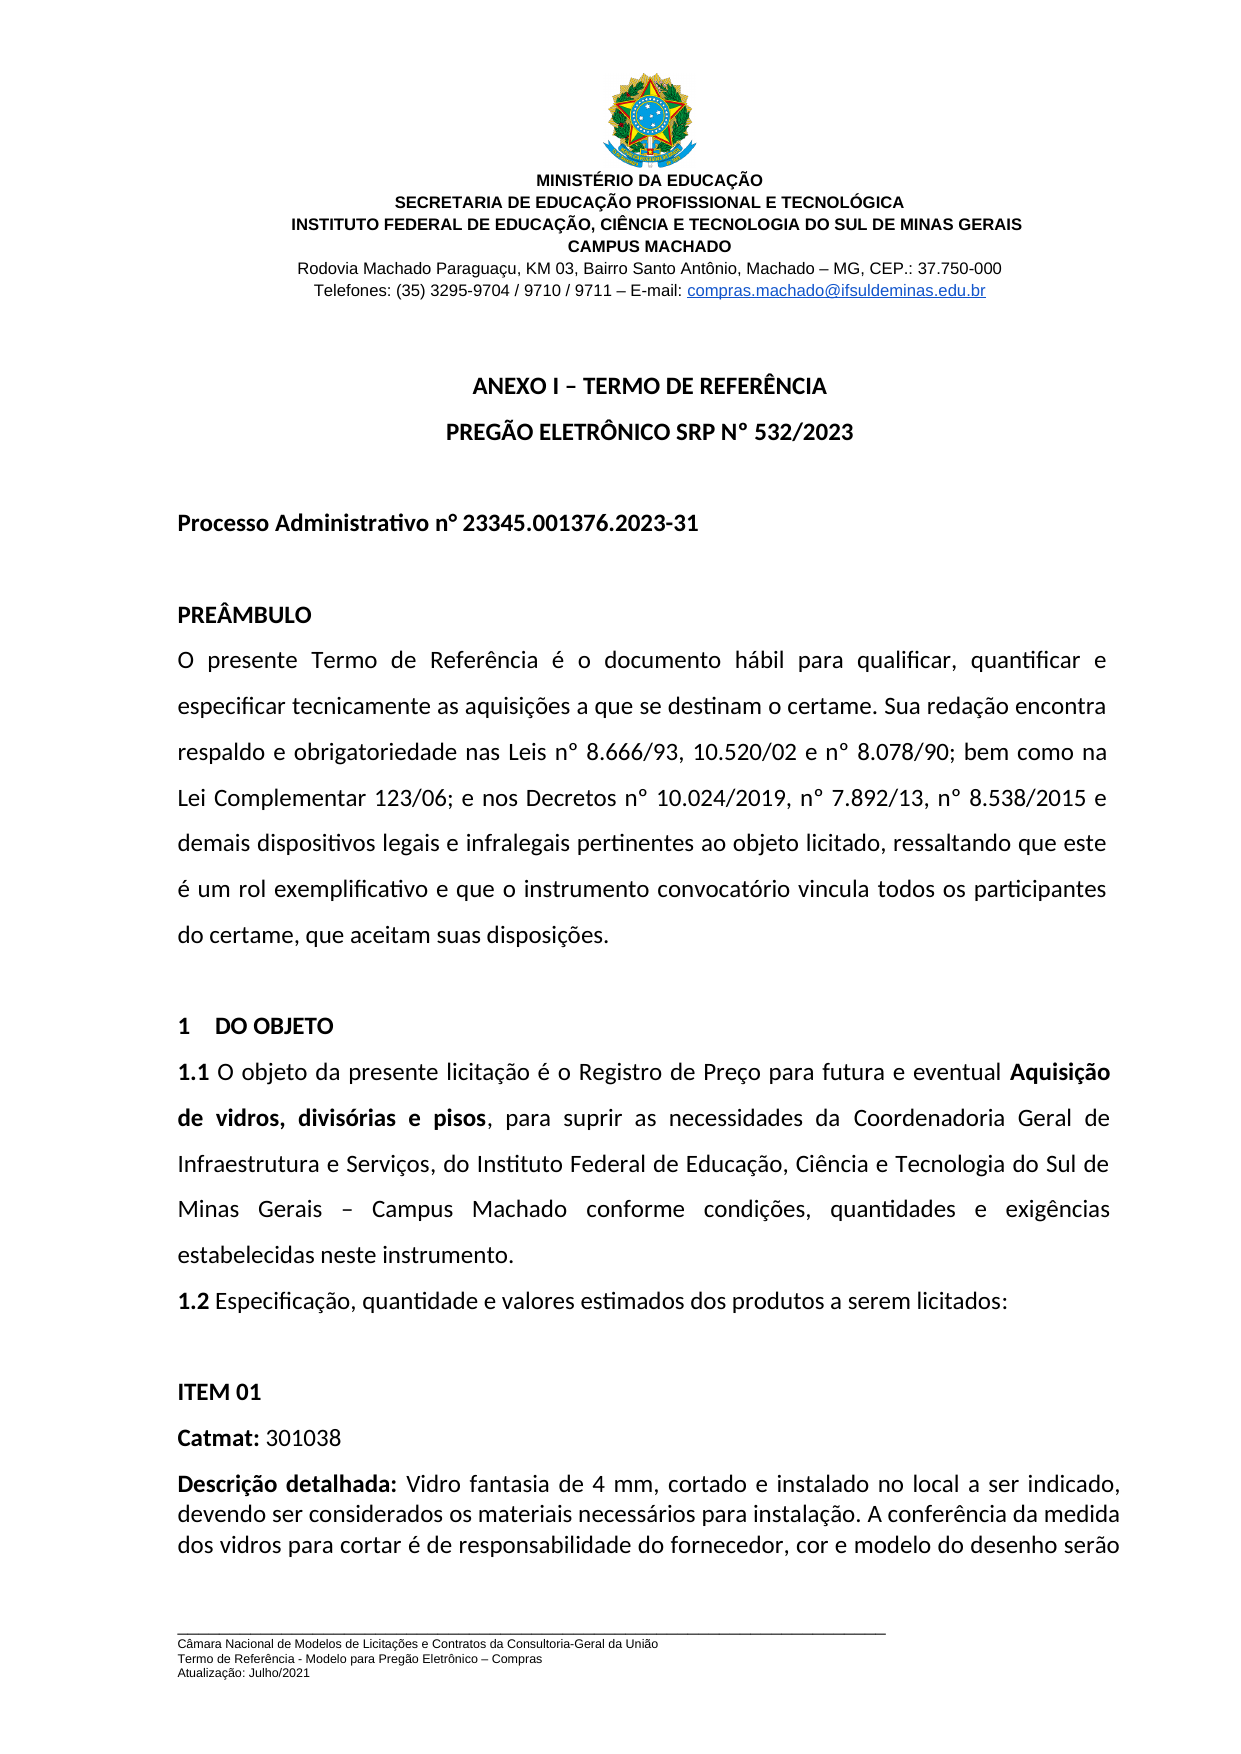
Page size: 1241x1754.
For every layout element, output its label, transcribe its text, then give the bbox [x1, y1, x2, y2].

text Descrição detalhada: Vidro fantasia de 4 mm, cortado e instalado no local a ser indicado, devendo ser considerados os materiais necessários para instalação. A conferência da medida dos vidros para cortar é de responsabilidade do fornecedor, cor e modelo do desenho serão [177, 1468, 1122, 1559]
text ITEM 01 [177, 1376, 1122, 1407]
text ANEXO I – TERMO DE REFERÊNCIA [177, 370, 1122, 401]
text PREGÃO ELETRÔNICO SRP Nº 532/2023 [177, 416, 1122, 447]
list DO OBJETO [177, 1011, 1122, 1041]
picture [603, 73, 697, 168]
list 1.1 O objeto da presente licitação é o Registro de Preço para futura e eventual Aquisição de vidros, divisórias e pisos, para suprir as necessidades da Coordenadoria Geral de Infraestrutura e Serviços, do Instituto Federal de Educação, Ciência e Tecnologia do Sul de Minas Gerais – Campus Machado conforme condições, quantidades e exigências estabelecidas neste instrumento. [177, 1056, 1110, 1270]
picture [669, 149, 680, 155]
text 1.2 Especificação, quantidade e valores estimados dos produtos a serem licitados: [177, 1285, 1122, 1315]
picture [643, 163, 658, 168]
text Catmat: 301038 [177, 1422, 1122, 1453]
text Processo Administrativo n° 23345.001376.2023-31 [177, 507, 1122, 538]
text O presente Termo de Referência é o documento hábil para qualificar, quantificar e especificar tecnicamente as aquisições a que se destinam o certame. Sua redação encontra respaldo e obrigatoriedade nas Leis nº 8.666/93, 10.520/02 e nº 8.078/90; bem como na Lei Complementar 123/06; e nos Decretos nº 10.024/2019, nº 7.892/13, nº 8.538/2015 e demais dispositivos legais e infralegais pertinentes ao objeto licitado, ressaltando que este é um rol exemplificativo e que o instrumento convocatório vincula todos os participantes do certame, que aceitam suas disposições. [177, 645, 1108, 949]
text PREÂMBULO [177, 599, 1122, 629]
